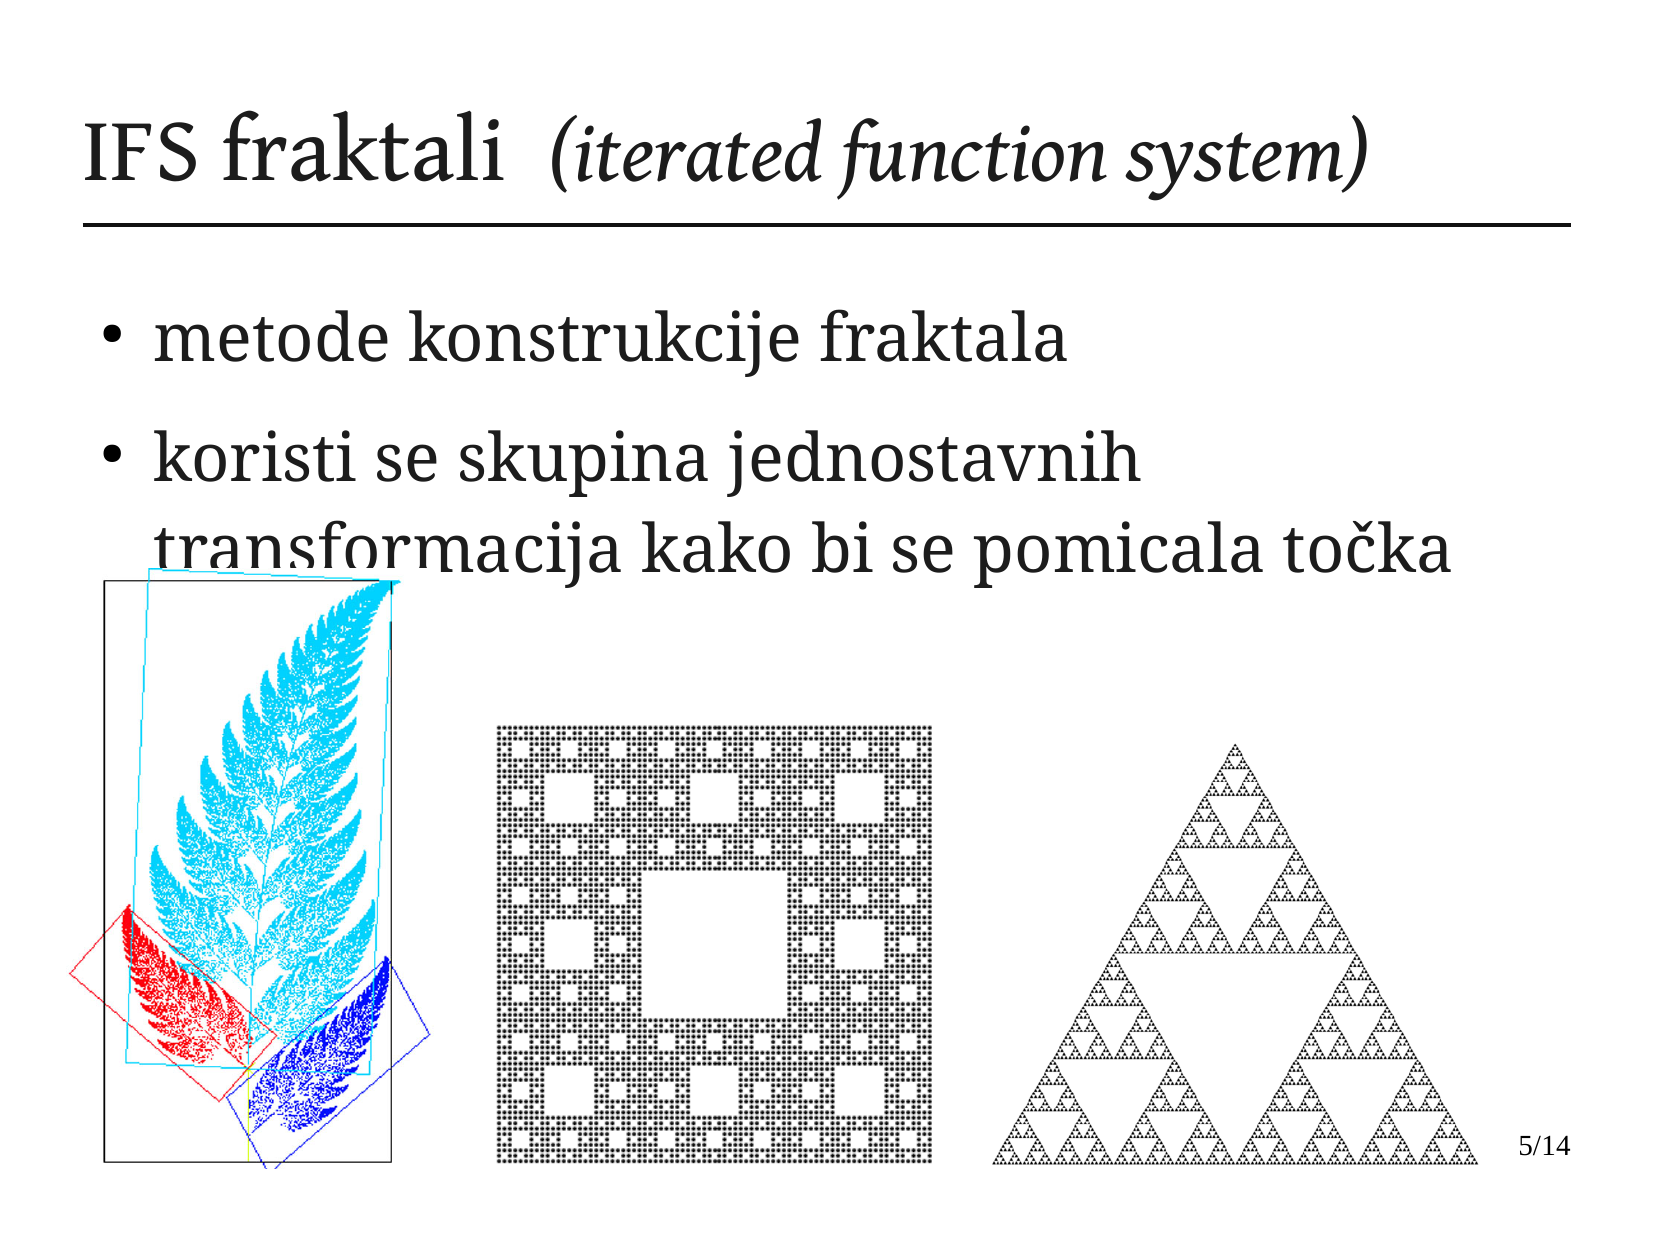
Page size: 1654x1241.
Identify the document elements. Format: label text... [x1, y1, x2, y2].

picture [60, 568, 440, 1169]
picture [968, 719, 1501, 1171]
list metode konstrukcije fraktala koristi se skupina jednostavnih transformacija kako bi se pomicala točka [82, 290, 1571, 553]
title IFS fraktali (iterated function system) [82, 49, 1571, 257]
picture [489, 719, 940, 1171]
